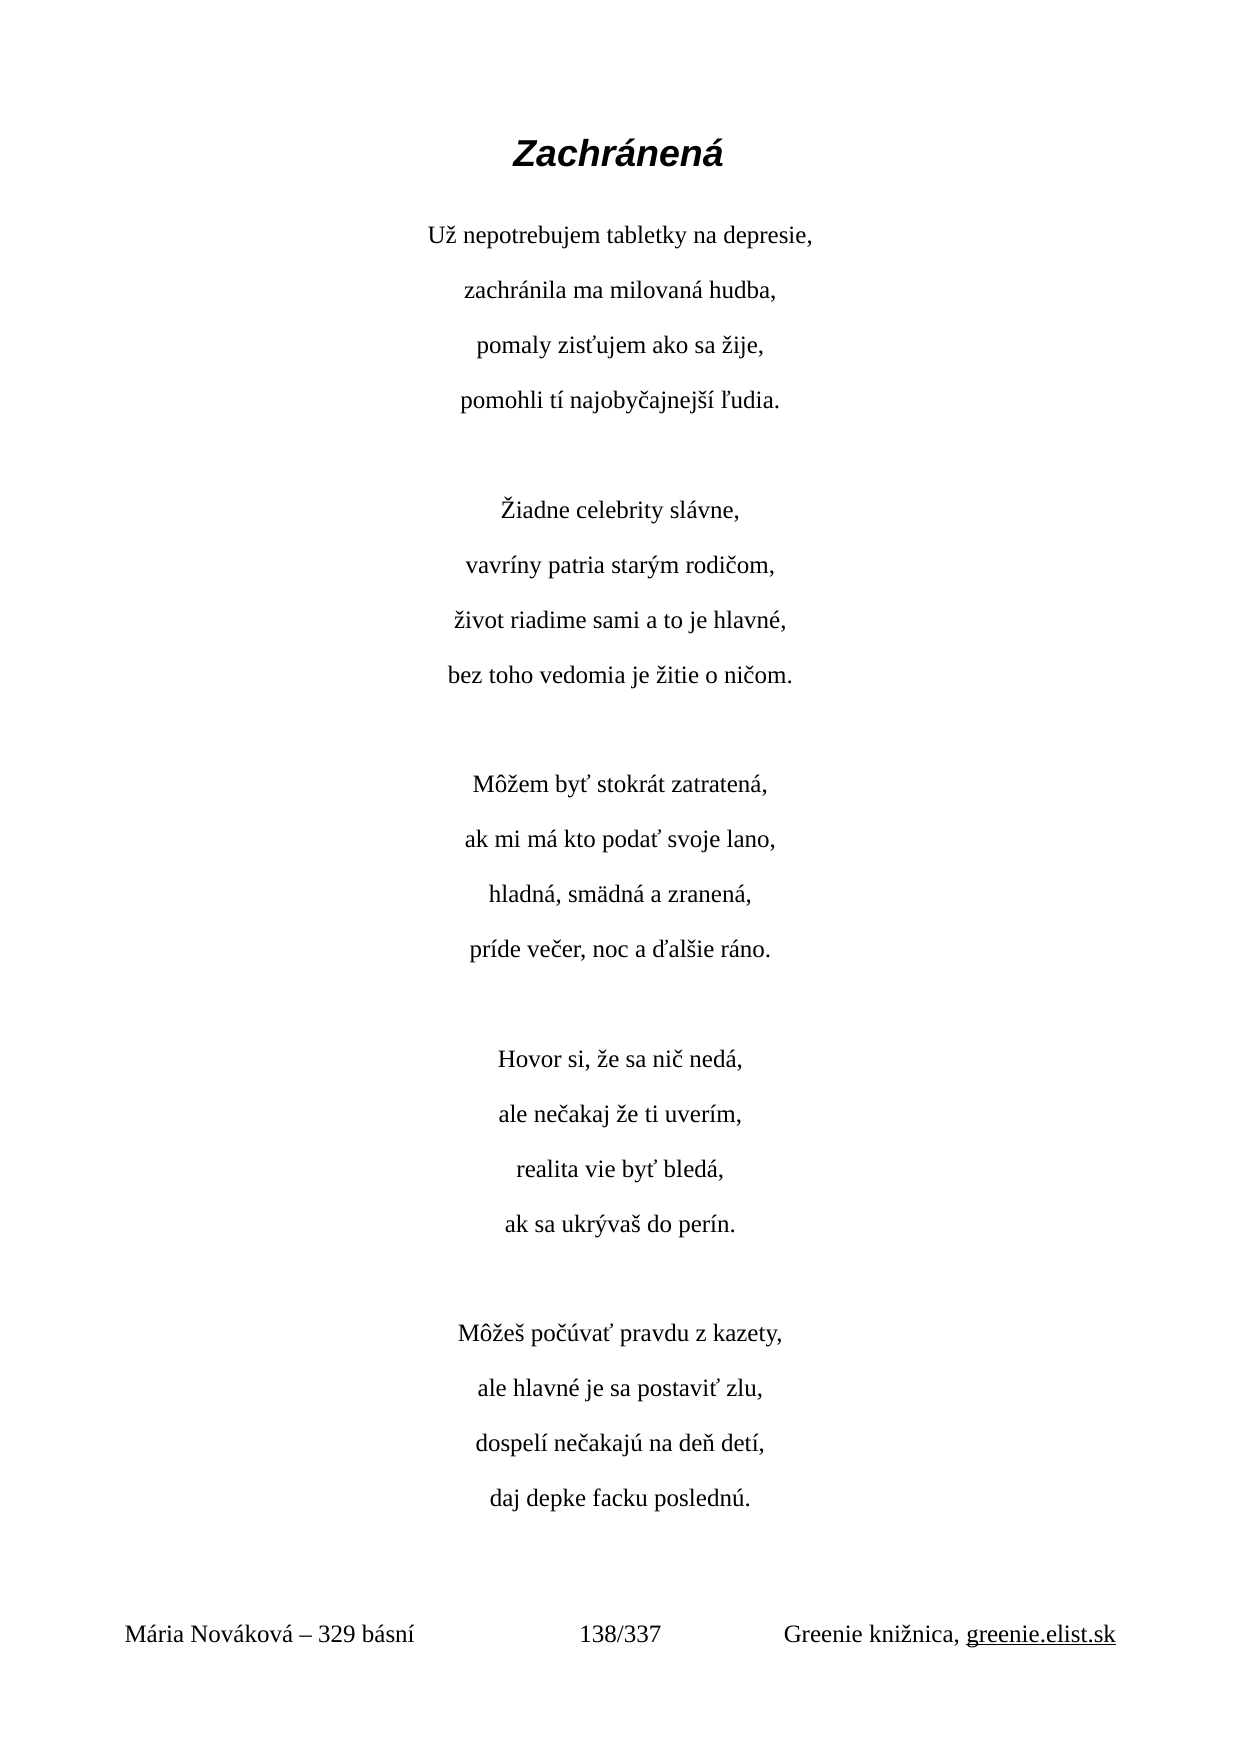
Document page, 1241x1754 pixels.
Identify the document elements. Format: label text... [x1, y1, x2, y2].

text vavríny patria starým rodičom, [106, 550, 1134, 579]
text ale nečakaj že ti uverím, [106, 1099, 1134, 1128]
text dospelí nečakajú na deň detí, [106, 1428, 1134, 1457]
text ale hlavné je sa postaviť zlu, [106, 1373, 1134, 1402]
text príde večer, noc a ďalšie ráno. [106, 934, 1134, 963]
text zachránila ma milovaná hudba, [106, 275, 1134, 304]
text život riadime sami a to je hlavné, [106, 605, 1134, 633]
text Hovor si, že sa nič nedá, [106, 1044, 1134, 1073]
text bez toho vedomia je žitie o ničom. [106, 660, 1134, 688]
text Môžem byť stokrát zatratená, [106, 769, 1134, 798]
text pomohli tí najobyčajnejší ľudia. [106, 385, 1134, 414]
text daj depke facku poslednú. [106, 1483, 1134, 1512]
text Už nepotrebujem tabletky na depresie, [106, 221, 1134, 249]
text pomaly zisťujem ako sa žije, [106, 330, 1134, 359]
text Žiadne celebrity slávne, [106, 495, 1134, 524]
text ak mi má kto podať svoje lano, [106, 824, 1134, 853]
subtitle Zachránená [106, 131, 1134, 174]
text Môžeš počúvať pravdu z kazety, [106, 1318, 1134, 1347]
text realita vie byť bledá, [106, 1154, 1134, 1182]
text ak sa ukrývaš do perín. [106, 1209, 1134, 1237]
text hladná, smädná a zranená, [106, 879, 1134, 908]
